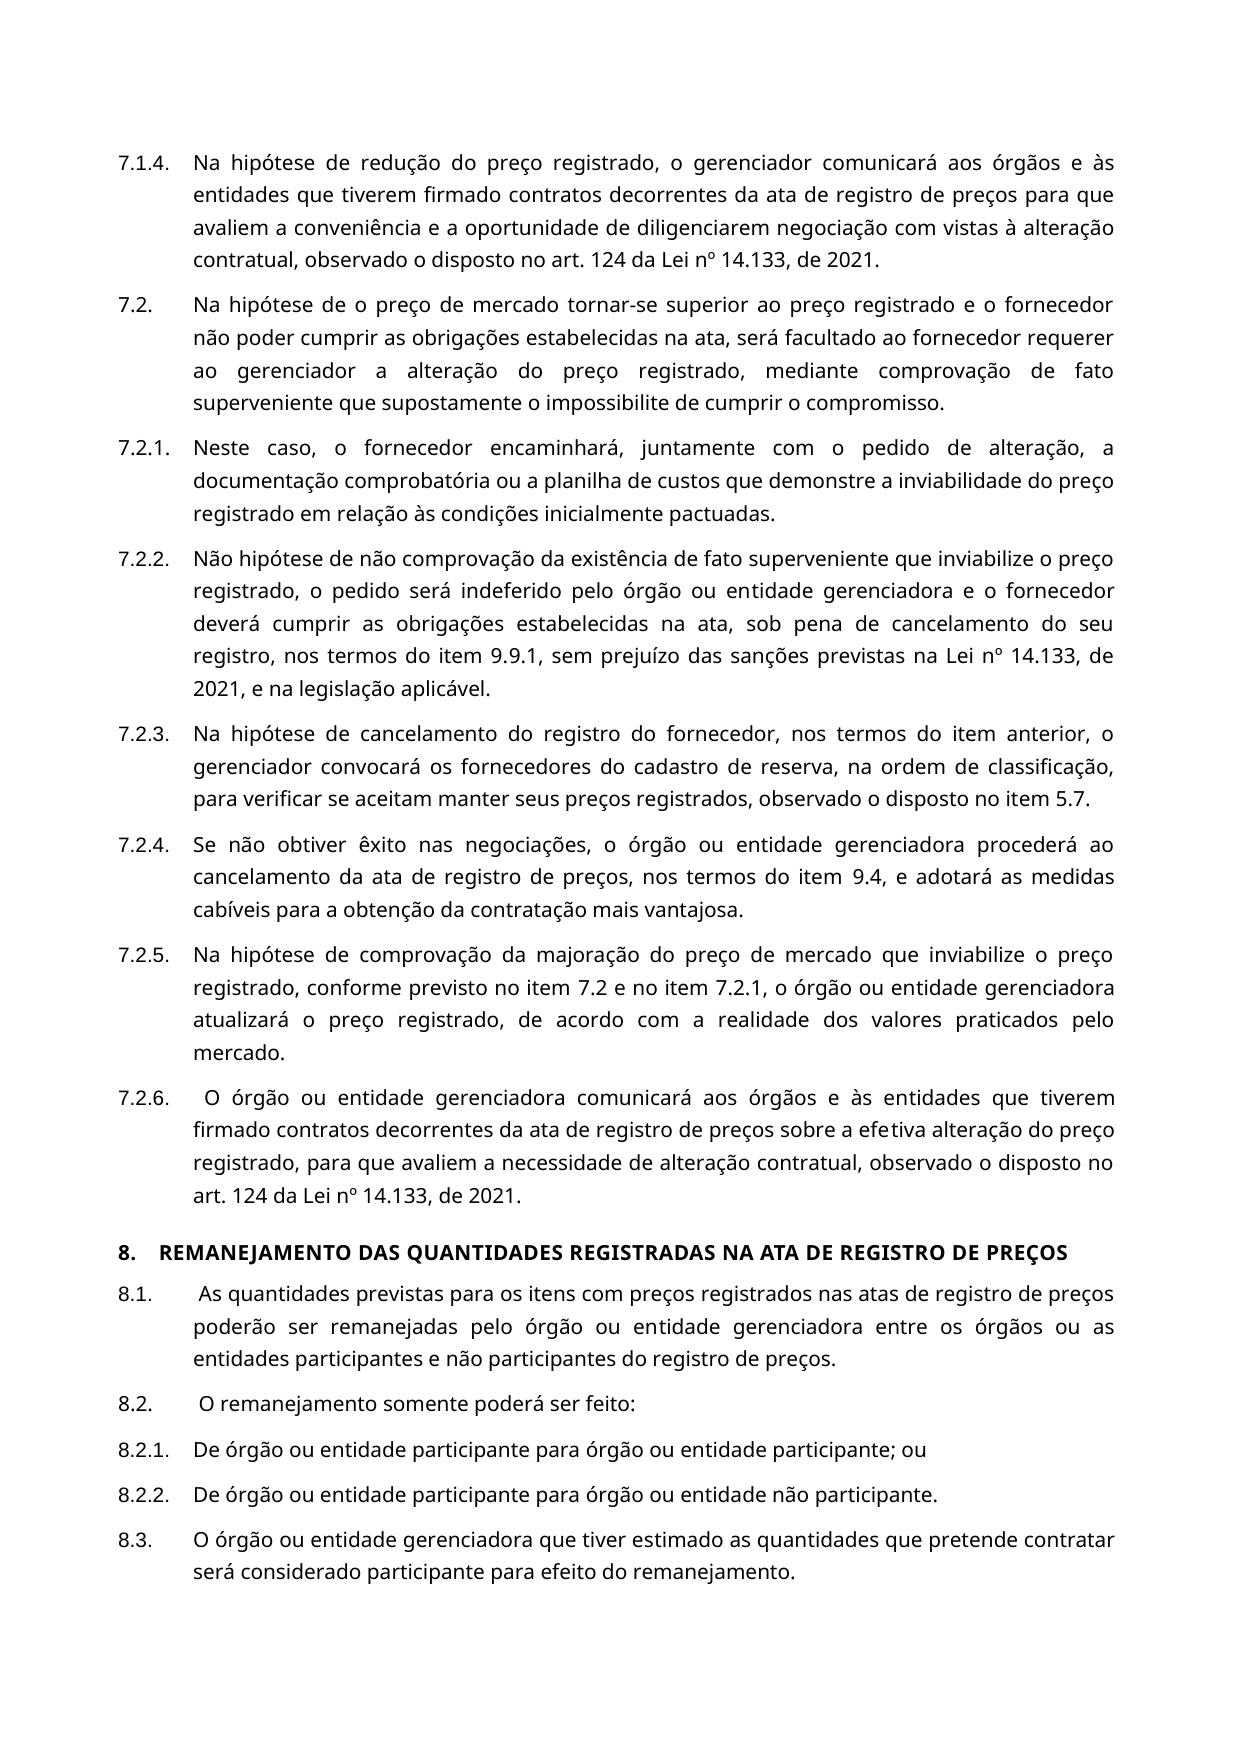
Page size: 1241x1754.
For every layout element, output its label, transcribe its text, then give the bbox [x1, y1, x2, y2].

list De órgão ou entidade participante para órgão ou entidade não participante. [118, 1480, 1115, 1508]
list De órgão ou entidade participante para órgão ou entidade participante; ou [118, 1435, 1115, 1463]
list As quantidades previstas para os itens com preços registrados nas atas de registro de preços poderão ser remanejadas pelo órgão ou entidade gerenciadora entre os órgãos ou as entidades participantes e não participantes do registro de preços. [118, 1279, 1115, 1373]
list Na hipótese de o preço de mercado tornar-se superior ao preço registrado e o fornecedor não poder cumprir as obrigações estabelecidas na ata, será facultado ao fornecedor requerer ao gerenciador a alteração do preço registrado, mediante comprovação de fato superveniente que supostamente o impossibilite de cumprir o compromisso. [118, 291, 1115, 417]
list O órgão ou entidade gerenciadora que tiver estimado as quantidades que pretende contratar será considerado participante para efeito do remanejamento. [118, 1525, 1115, 1586]
list Neste caso, o fornecedor encaminhará, juntamente com o pedido de alteração, a documentação comprobatória ou a planilha de custos que demonstre a inviabilidade do preço registrado em relação às condições inicialmente pactuadas. [118, 433, 1115, 527]
list Não hipótese de não comprovação da existência de fato superveniente que inviabilize o preço registrado, o pedido será indeferido pelo órgão ou entidade gerenciadora e o fornecedor deverá cumprir as obrigações estabelecidas na ata, sob pena de cancelamento do seu registro, nos termos do item 9.9.1, sem prejuízo das sanções previstas na Lei nº 14.133, de 2021, e na legislação aplicável. [118, 544, 1115, 703]
list Na hipótese de cancelamento do registro do fornecedor, nos termos do item anterior, o gerenciador convocará os fornecedores do cadastro de reserva, na ordem de classificação, para verificar se aceitam manter seus preços registrados, observado o disposto no item 5.7. [118, 719, 1115, 813]
list Na hipótese de redução do preço registrado, o gerenciador comunicará aos órgãos e às entidades que tiverem firmado contratos decorrentes da ata de registro de preços para que avaliem a conveniência e a oportunidade de diligenciarem negociação com vistas à alteração contratual, observado o disposto no art. 124 da Lei nº 14.133, de 2021. [118, 148, 1115, 274]
subtitle REMANEJAMENTO DAS QUANTIDADES REGISTRADAS NA ATA DE REGISTRO DE PREÇOS [118, 1238, 1115, 1267]
list O órgão ou entidade gerenciadora comunicará aos órgãos e às entidades que tiverem firmado contratos decorrentes da ata de registro de preços sobre a efetiva alteração do preço registrado, para que avaliem a necessidade de alteração contratual, observado o disposto no art. 124 da Lei nº 14.133, de 2021. [118, 1083, 1115, 1209]
list Na hipótese de comprovação da majoração do preço de mercado que inviabilize o preço registrado, conforme previsto no item 7.2 e no item 7.2.1, o órgão ou entidade gerenciadora atualizará o preço registrado, de acordo com a realidade dos valores praticados pelo mercado. [118, 940, 1115, 1066]
list O remanejamento somente poderá ser feito: [118, 1389, 1115, 1418]
list Se não obtiver êxito nas negociações, o órgão ou entidade gerenciadora procederá ao cancelamento da ata de registro de preços, nos termos do item 9.4, e adotará as medidas cabíveis para a obtenção da contratação mais vantajosa. [118, 830, 1115, 923]
